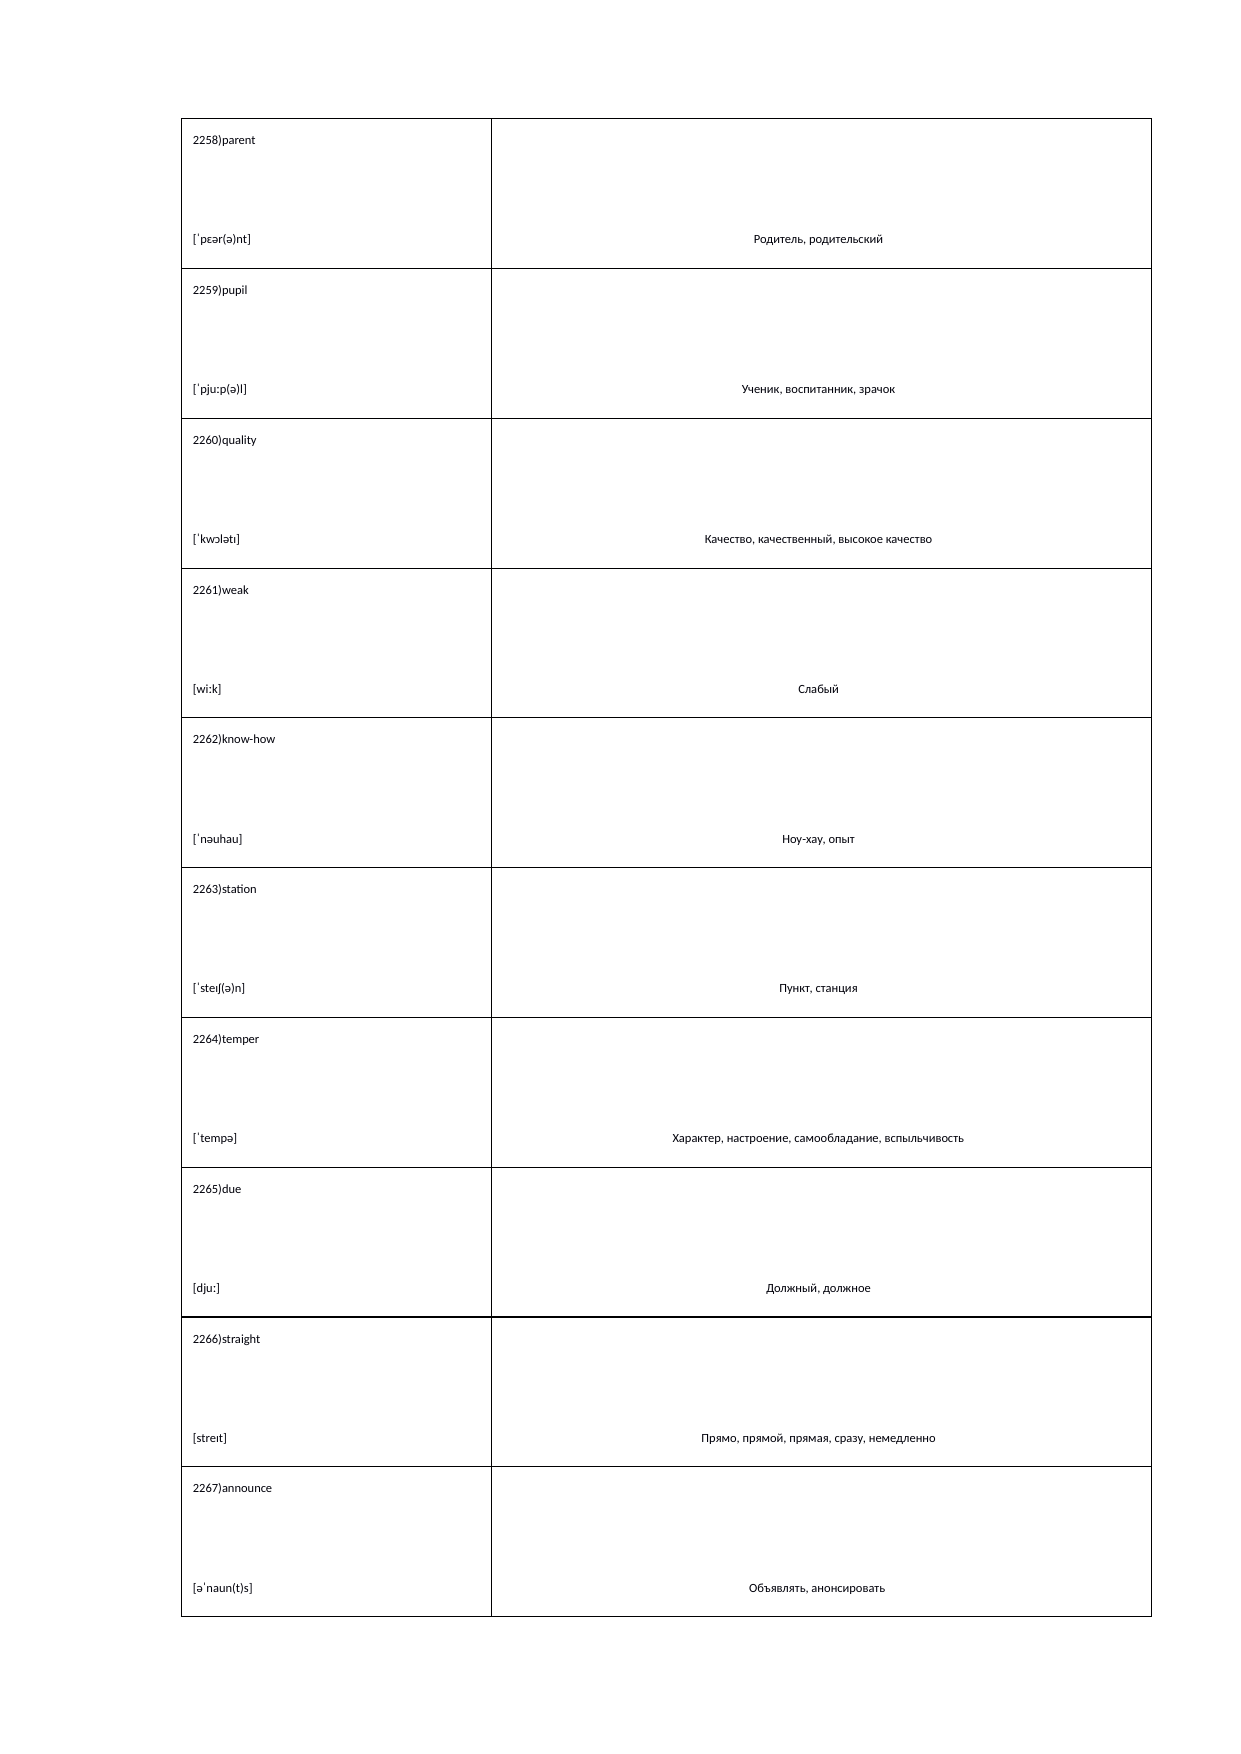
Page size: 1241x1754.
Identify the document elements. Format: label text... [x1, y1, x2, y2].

table_cell Слабый [492, 569, 1151, 717]
table_cell 2263)station [ˈsteɪʃ(ə)n] [182, 868, 491, 1017]
table_cell Качество, качественный, высокое качество [492, 419, 1151, 567]
table_cell Пункт, станция [492, 868, 1151, 1017]
table_cell Ноу-хау, опыт [492, 718, 1151, 867]
table_cell 2260)quality [ˈkwɔlətɪ] [182, 419, 491, 567]
table_cell Характер, настроение, самообладание, вспыльчивость [492, 1018, 1151, 1167]
table_cell 2258)parent [ˈpɛər(ə)nt] [182, 119, 491, 268]
table_cell 2267)announce [əˈnaun(t)s] [182, 1467, 491, 1616]
table_cell Ученик, воспитанник, зрачок [492, 269, 1151, 418]
table_cell Родитель, родительский [492, 119, 1151, 268]
table_cell Прямо, прямой, прямая, сразу, немедленно [492, 1318, 1151, 1466]
table_cell 2264)temper [ˈtempə] [182, 1018, 491, 1167]
table_cell Объявлять, анонсировать [492, 1467, 1151, 1616]
table_cell 2261)weak [wiːk] [182, 569, 491, 717]
table_cell 2266)straight [streɪt] [182, 1318, 491, 1466]
table_cell 2262)know-how [ˈnəuhau] [182, 718, 491, 867]
table_cell 2259)pupil [ˈpjuːp(ə)l] [182, 269, 491, 418]
table_cell Должный, должное [492, 1168, 1151, 1316]
table_cell 2265)due [djuː] [182, 1168, 491, 1316]
